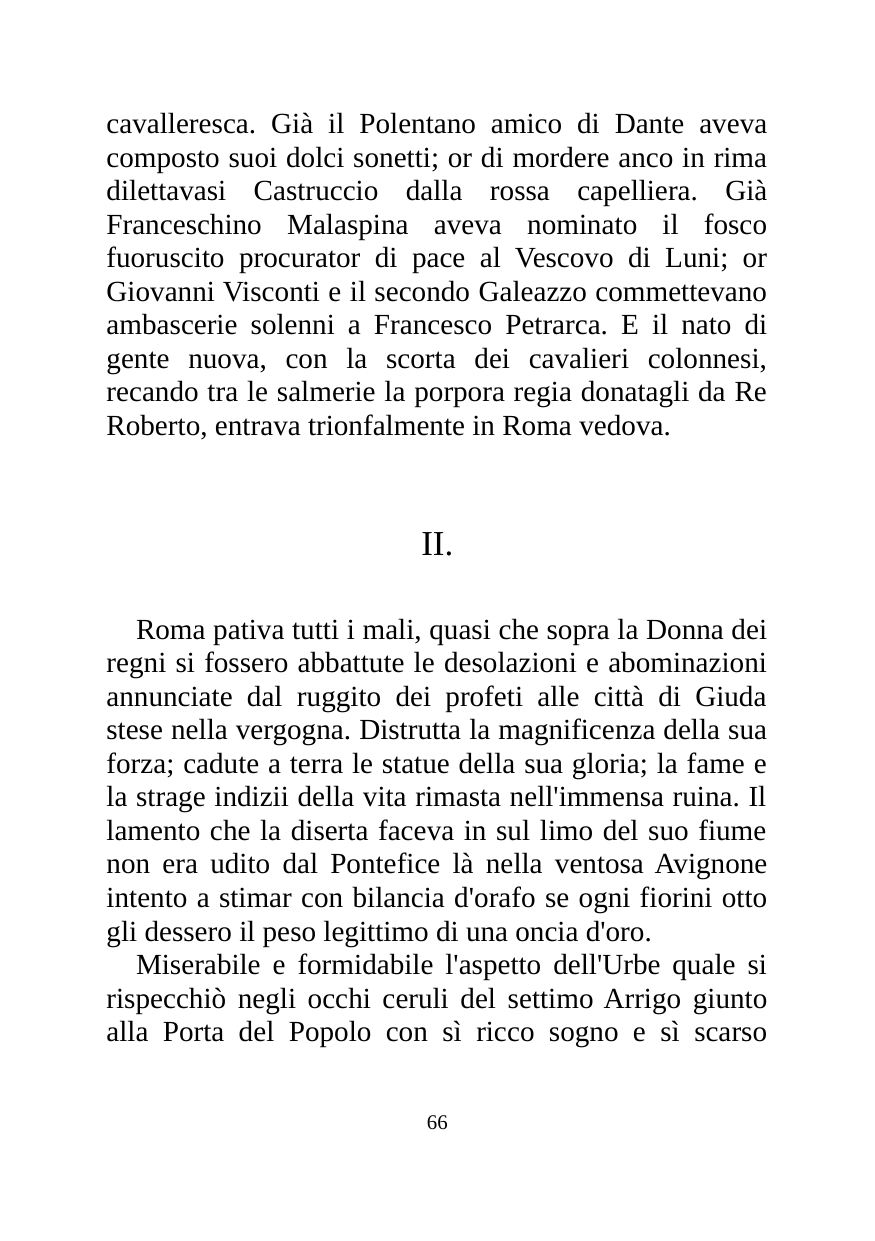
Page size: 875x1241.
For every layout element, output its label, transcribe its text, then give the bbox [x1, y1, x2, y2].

text Miserabile e formidabile l'aspetto dell'Urbe quale si rispecchiò negli occhi ceruli del settimo Arrigo giunto alla Porta del Popolo con sì ricco sogno e sì scarso [106, 947, 768, 1048]
text Roma pativa tutti i mali, quasi che sopra la Donna dei regni si fossero abbattute le desolazioni e abominazioni annunciate dal ruggito dei profeti alle città di Giuda stese nella vergogna. Distrutta la magnificenza della sua forza; cadute a terra le statue della sua gloria; la fame e la strage indizii della vita rimasta nell'immensa ruina. Il lamento che la diserta faceva in sul limo del suo fiume non era udito dal Pontefice là nella ventosa Avignone intento a stimar con bilancia d'orafo se ogni fiorini otto gli dessero il peso legittimo di una oncia d'oro. [106, 612, 768, 947]
text cavalleresca. Già il Polentano amico di Dante aveva composto suoi dolci sonetti; or di mordere anco in rima dilettavasi Castruccio dalla rossa capelliera. Già Franceschino Malaspina aveva nominato il fosco fuoruscito procurator di pace al Vescovo di Luni; or Giovanni Visconti e il secondo Galeazzo commettevano ambascerie solenni a Francesco Petrarca. E il nato di gente nuova, con la scorta dei cavalieri colonnesi, recando tra le salmerie la porpora regia donatagli da Re Roberto, entrava trionfalmente in Roma vedova. [106, 106, 768, 442]
subtitle II. [106, 523, 768, 563]
